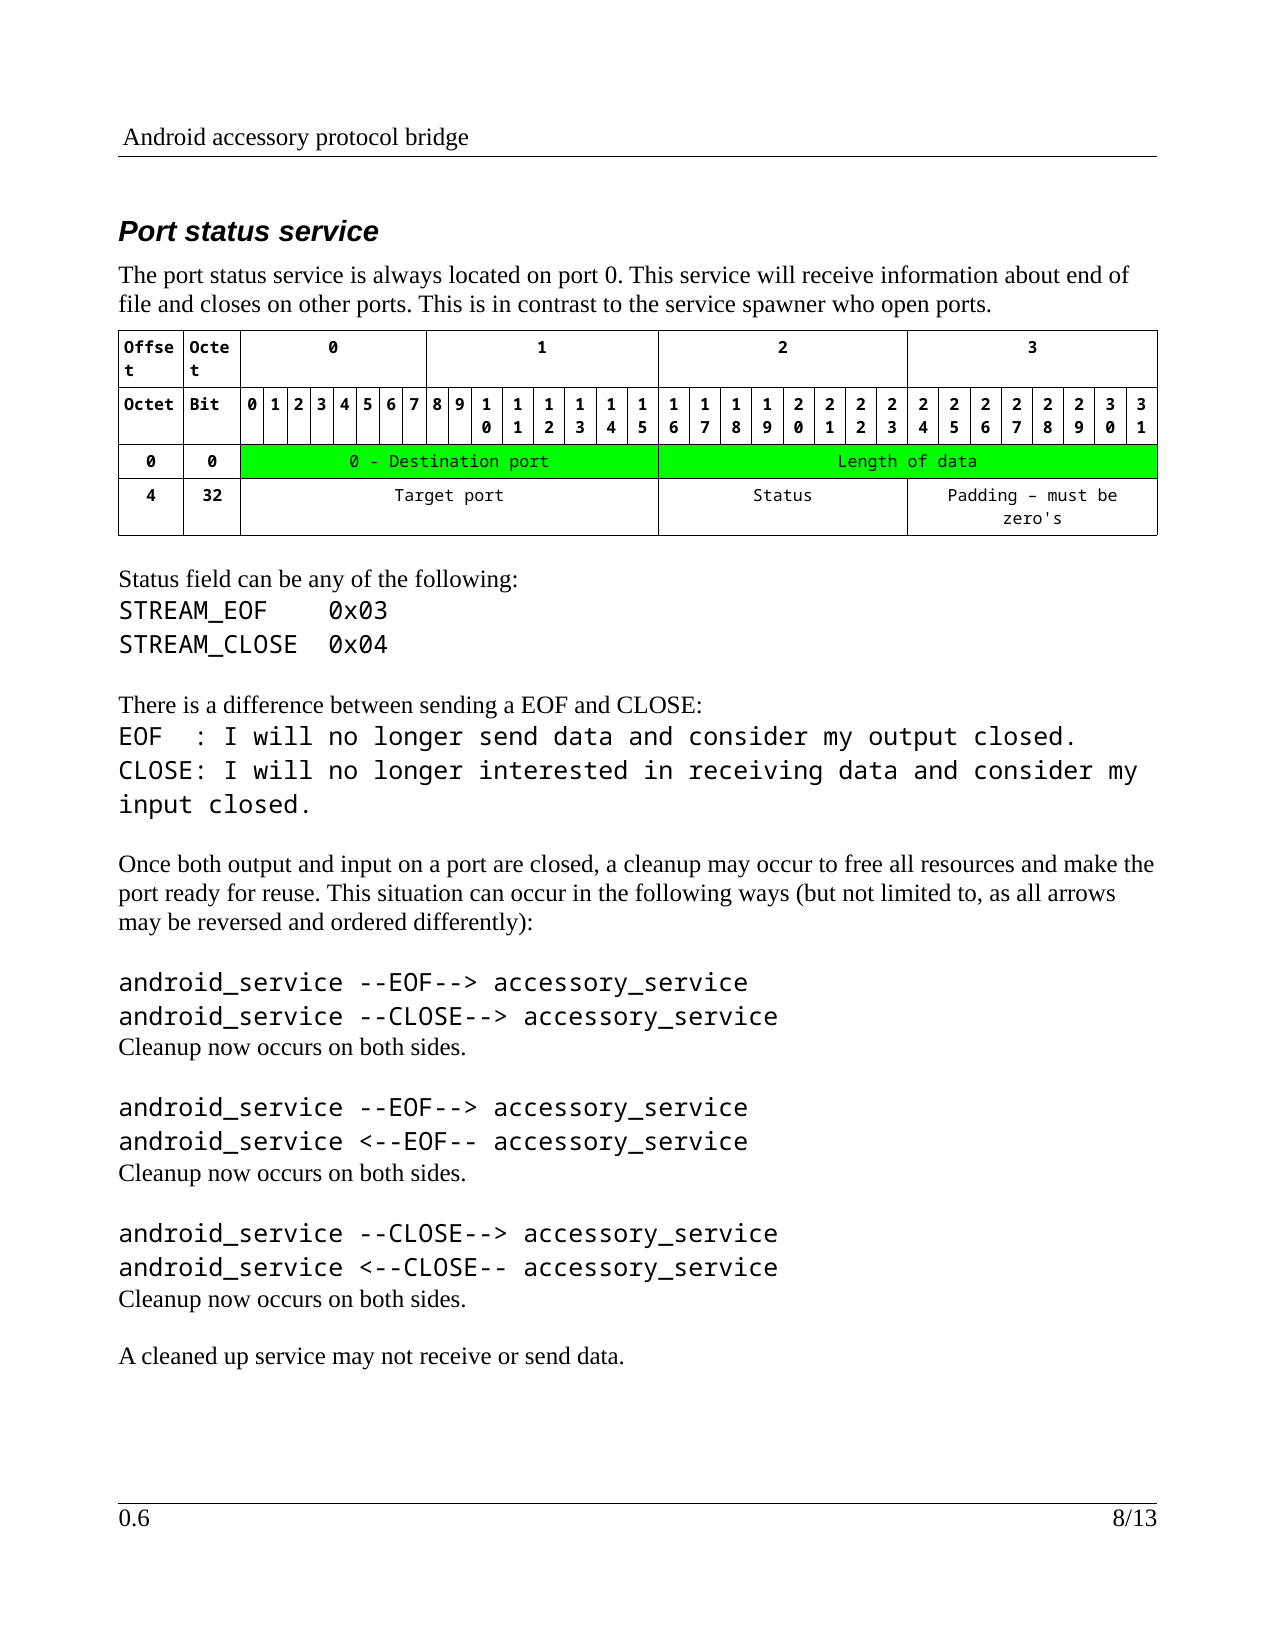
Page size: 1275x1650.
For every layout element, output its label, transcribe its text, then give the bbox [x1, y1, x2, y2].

table_cell Octet [119, 388, 183, 444]
table_cell Padding – must be zero's [908, 479, 1157, 535]
table_cell 15 [628, 388, 658, 444]
table_cell 10 [472, 388, 502, 444]
table_cell Target port [241, 479, 658, 535]
table_cell 0 [119, 445, 183, 478]
table_header 2 [659, 331, 907, 387]
table_cell 27 [1002, 388, 1032, 444]
table_cell 12 [534, 388, 564, 444]
table_header Offset [119, 331, 183, 387]
table_cell 5 [357, 388, 379, 444]
table_cell 20 [784, 388, 814, 444]
table_header 1 [427, 331, 658, 387]
text android_service <--CLOSE-- accessory_service [118, 1250, 1157, 1284]
table_cell 4 [334, 388, 356, 444]
table_cell 2 [288, 388, 310, 444]
table_cell 11 [503, 388, 533, 444]
text CLOSE: I will no longer interested in receiving data and consider my input closed. [118, 752, 1157, 821]
text STREAM_EOF 0x03 [118, 593, 1157, 627]
table_cell 0 [184, 445, 240, 478]
text There is a difference between sending a EOF and CLOSE: [118, 690, 1157, 718]
table_cell 1 [264, 388, 287, 444]
table_cell 4 [119, 479, 183, 535]
table_cell 0 - Destination port [241, 445, 658, 478]
table_cell 6 [380, 388, 402, 444]
table_cell 31 [1127, 388, 1157, 444]
table_cell 29 [1064, 388, 1094, 444]
table_cell Bit [184, 388, 240, 444]
text android_service <--EOF-- accessory_service [118, 1124, 1157, 1158]
text Cleanup now occurs on both sides. [118, 1158, 1157, 1187]
table_cell 17 [690, 388, 720, 444]
text android_service --EOF--> accessory_service [118, 1090, 1157, 1124]
table_cell 22 [846, 388, 876, 444]
table_header 3 [908, 331, 1157, 387]
text android_service --EOF--> accessory_service [118, 964, 1157, 998]
text Cleanup now occurs on both sides. [118, 1032, 1157, 1061]
table_cell 8 [427, 388, 448, 444]
table_cell 19 [752, 388, 783, 444]
table_cell Status [659, 479, 907, 535]
text A cleaned up service may not receive or send data. [118, 1341, 1157, 1370]
table_cell 21 [815, 388, 845, 444]
table_cell 28 [1033, 388, 1063, 444]
table_cell 14 [597, 388, 627, 444]
table_header Octet [184, 331, 240, 387]
text Status field can be any of the following: [118, 564, 1157, 593]
text The port status service is always located on port 0. This service will receive information about end of file and closes on other ports. This is in contrast to the service spawner who open ports. [118, 260, 1157, 317]
table_cell 18 [721, 388, 751, 444]
table_cell 26 [971, 388, 1001, 444]
table_cell 9 [449, 388, 471, 444]
table_cell 7 [403, 388, 426, 444]
table_cell Length of data [659, 445, 1157, 478]
table_header 0 [241, 331, 426, 387]
text android_service --CLOSE--> accessory_service [118, 998, 1157, 1032]
table_cell 25 [939, 388, 970, 444]
table_cell 23 [877, 388, 907, 444]
text android_service --CLOSE--> accessory_service [118, 1216, 1157, 1250]
text Once both output and input on a port are closed, a cleanup may occur to free all resources and make the port ready for reuse. This situation can occur in the following ways (but not limited to, as all arrows may be reversed and ordered differently): [118, 849, 1157, 936]
table_cell 30 [1095, 388, 1126, 444]
table_cell 0 [241, 388, 263, 444]
table_cell 3 [311, 388, 333, 444]
text Cleanup now occurs on both sides. [118, 1284, 1157, 1312]
text STREAM_CLOSE 0x04 [118, 627, 1157, 661]
table_cell 24 [908, 388, 938, 444]
table_cell 32 [184, 479, 240, 535]
table_cell 16 [659, 388, 689, 444]
subtitle Port status service [118, 214, 1157, 247]
table_cell 13 [565, 388, 596, 444]
text EOF : I will no longer send data and consider my output closed. [118, 718, 1157, 752]
